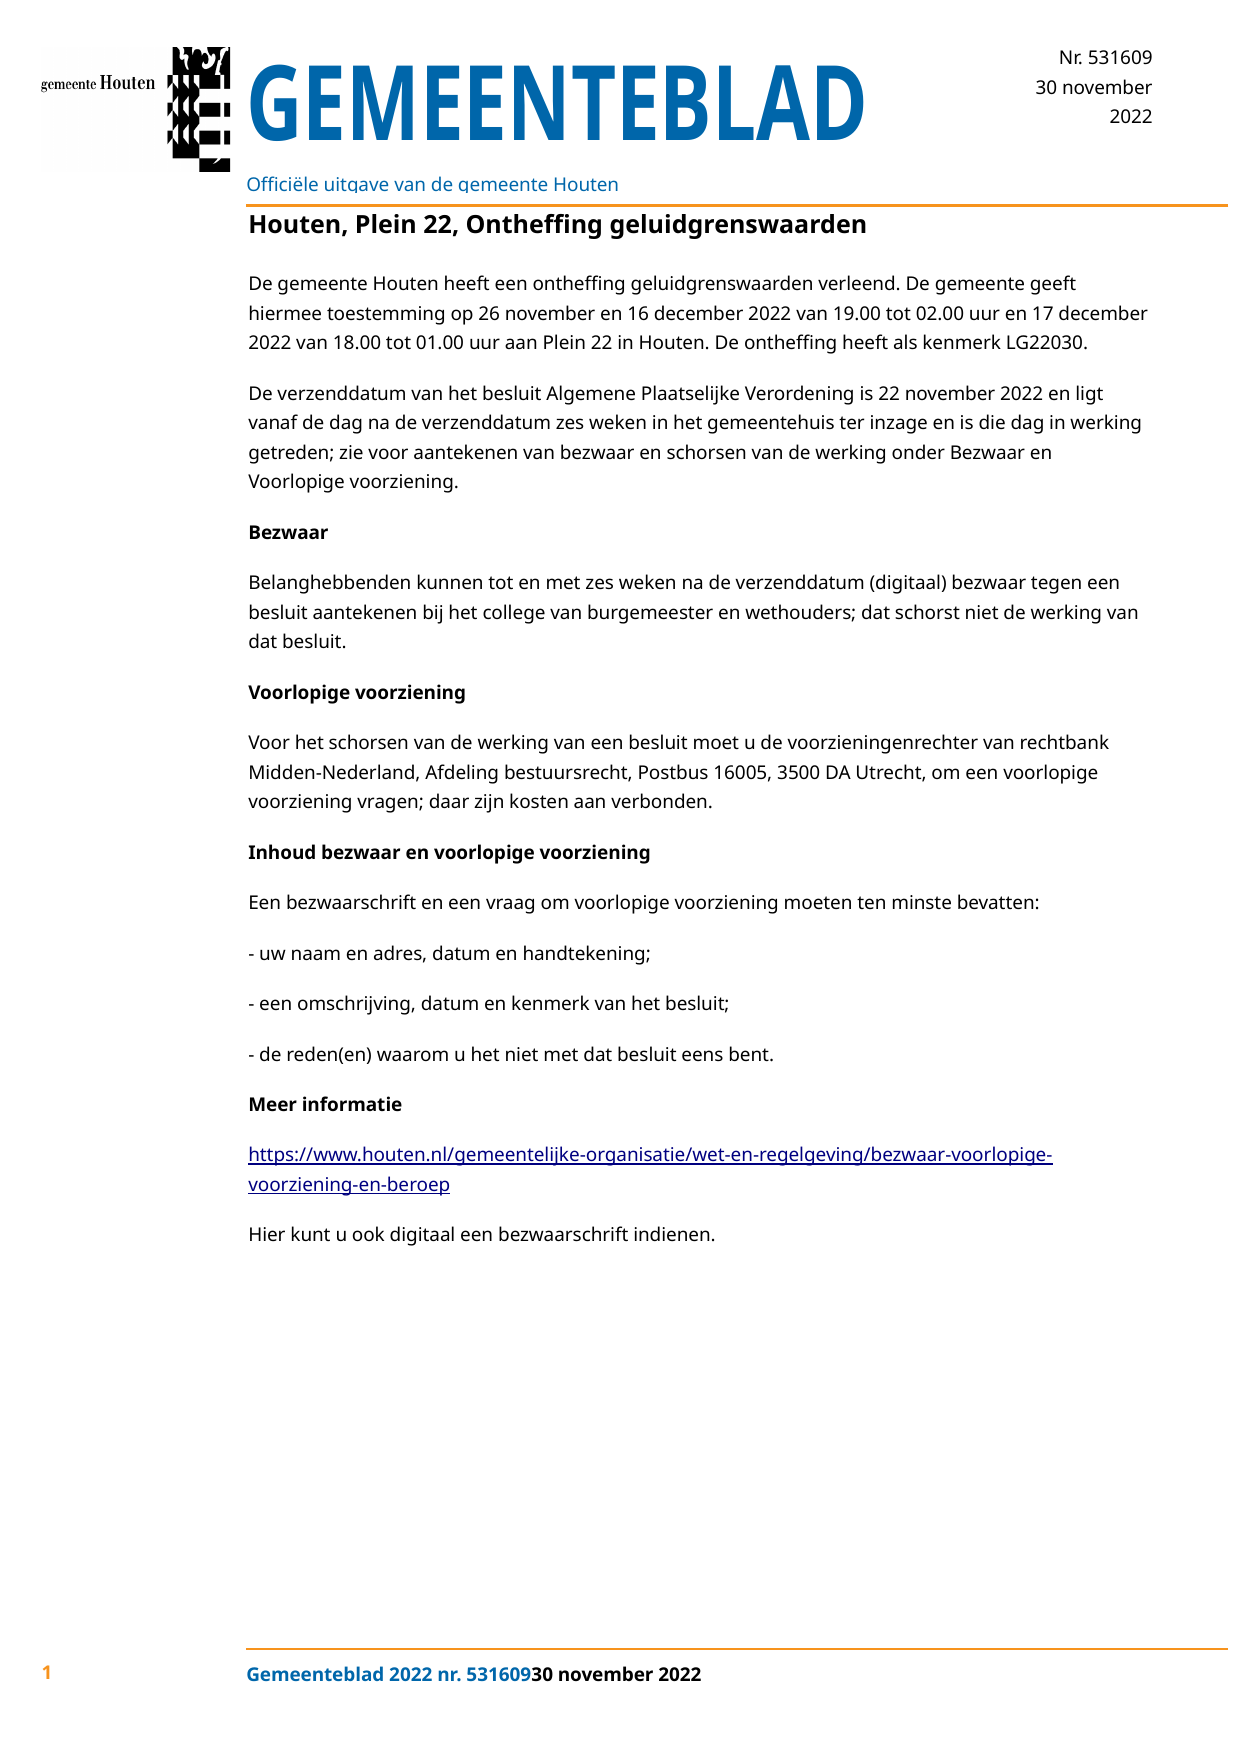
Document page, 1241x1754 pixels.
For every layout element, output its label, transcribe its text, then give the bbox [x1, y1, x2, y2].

text - uw naam en adres, datum en handtekening; [248, 940, 1152, 966]
text Belanghebbenden kunnen tot en met zes weken na de verzenddatum (digitaal) bezwaar tegen een besluit aantekenen bij het college van burgemeester en wethouders; dat schorst niet de werking van dat besluit. [248, 569, 1152, 654]
text De verzenddatum van het besluit Algemene Plaatselijke Verordening is 22 november 2022 en ligt vanaf de dag na de verzenddatum zes weken in het gemeentehuis ter inzage en is die dag in werking getreden; zie voor aantekenen van bezwaar en schorsen van de werking onder Bezwaar en Voorlopige voorziening. [248, 380, 1152, 494]
text Bezwaar [248, 519, 1152, 545]
text Houten, Plein 22, Ontheffing geluidgrenswaarden [248, 207, 1152, 241]
text De gemeente Houten heeft een ontheffing geluidgrenswaarden verleend. De gemeente geeft hiermee toestemming op 26 november en 16 december 2022 van 19.00 tot 02.00 uur en 17 december 2022 van 18.00 tot 01.00 uur aan Plein 22 in Houten. De ontheffing heeft als kenmerk LG22030. [248, 270, 1152, 355]
text Voorlopige voorziening [248, 679, 1152, 705]
text Voor het schorsen van de werking van een besluit moet u de voorzieningenrechter van rechtbank Midden-Nederland, Afdeling bestuursrecht, Postbus 16005, 3500 DA Utrecht, om een voorlopige voorziening vragen; daar zijn kosten aan verbonden. [248, 729, 1152, 814]
text - een omschrijving, datum en kenmerk van het besluit; [248, 990, 1152, 1016]
text Een bezwaarschrift en een vraag om voorlopige voorziening moeten ten minste bevatten: [248, 889, 1152, 915]
text https://www.houten.nl/gemeentelijke-organisatie/wet-en-regelgeving/bezwaar-voorlopige-voorziening-en-beroep [248, 1142, 1152, 1197]
picture [41, 47, 231, 172]
text Hier kunt u ook digitaal een bezwaarschrift indienen. [248, 1222, 1152, 1247]
text Meer informatie [248, 1091, 1152, 1117]
text - de reden(en) waarom u het niet met dat besluit eens bent. [248, 1041, 1152, 1066]
text Inhoud bezwaar en voorlopige voorziening [248, 839, 1152, 865]
